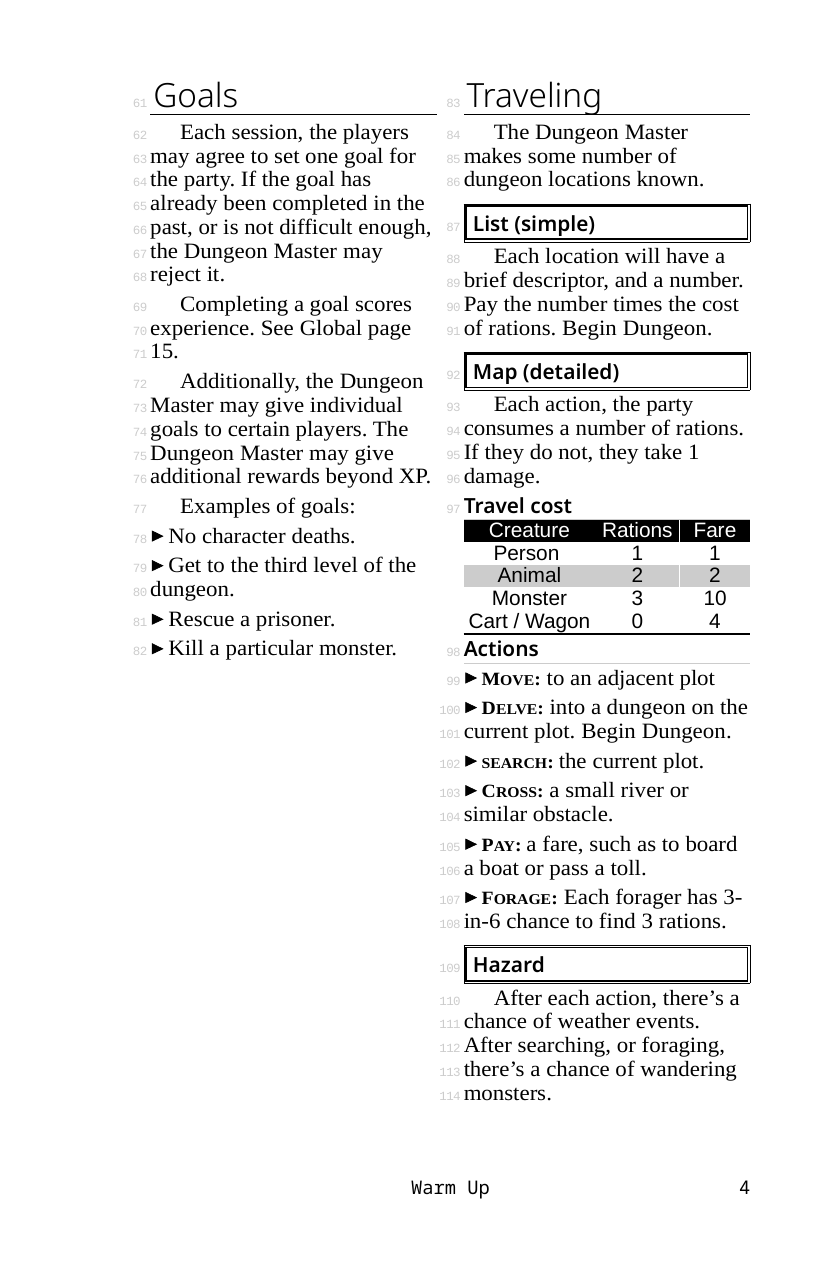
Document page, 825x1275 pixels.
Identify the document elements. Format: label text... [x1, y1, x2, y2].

table_cell Person [464, 542, 595, 565]
list Rescue a prisoner. [150, 607, 437, 631]
table_cell 2 [595, 565, 679, 587]
subtitle List (simple) [467, 207, 747, 238]
list Kill a particular monster. [150, 637, 437, 661]
list Move: to an adjacent plot [463, 666, 750, 690]
subtitle Travel cost [463, 491, 750, 519]
text The Dungeon Master makes some number of dungeon locations known. [463, 120, 750, 192]
subtitle Hazard [467, 948, 747, 980]
text Completing a goal scores experience. See Global page 14. [150, 293, 437, 364]
table_cell 10 [680, 587, 750, 610]
table_header Rations [595, 520, 679, 542]
table_cell 2 [680, 565, 750, 587]
list Cross: a small river or similar obstacle. [463, 779, 750, 826]
subtitle Actions [463, 634, 750, 663]
list Delve: into a dungeon on the current plot. Begin Dungeon. [463, 696, 750, 743]
list No character deaths. [150, 524, 437, 548]
table_cell Animal [464, 565, 595, 587]
table_header Fare [680, 520, 750, 542]
list Get to the third level of the dungeon. [150, 554, 437, 601]
table_cell 3 [595, 587, 679, 610]
text Examples of goals: [150, 494, 437, 518]
text Each session, the players may agree to set one goal for the party. If the goal has already been completed in the past, or is not difficult enough, the Dungeon Master may reject it. [150, 120, 437, 287]
table_cell 4 [680, 610, 750, 633]
table_cell 0 [595, 610, 679, 633]
list search: the current plot. [463, 749, 750, 773]
table_cell Cart / Wagon [464, 610, 595, 633]
subtitle Map (detailed) [467, 355, 747, 387]
list Forage: Each forager has 3-in-6 chance to find 3 rations. [463, 886, 750, 933]
text Each location will have a brief descriptor, and a number. Pay the number times the cost of rations. Begin Dungeon. [463, 245, 750, 340]
table_cell 1 [595, 542, 679, 565]
table_header Creature [464, 520, 595, 542]
text Additionally, the Dungeon Master may give individual goals to certain players. The Dungeon Master may give additional rewards beyond XP. [150, 370, 437, 488]
list Pay: a fare, such as to board a boat or pass a toll. [463, 832, 750, 880]
subtitle Goals [150, 75, 437, 114]
table_cell 1 [680, 542, 750, 565]
text After each action, there’s a chance of weather events. After searching, or foraging, there’s a chance of wandering monsters. [463, 986, 750, 1105]
table_cell Monster [464, 587, 595, 610]
subtitle Traveling [463, 75, 750, 114]
text Each action, the party consumes a number of rations. If they do not, they take 1 damage. [463, 393, 750, 488]
